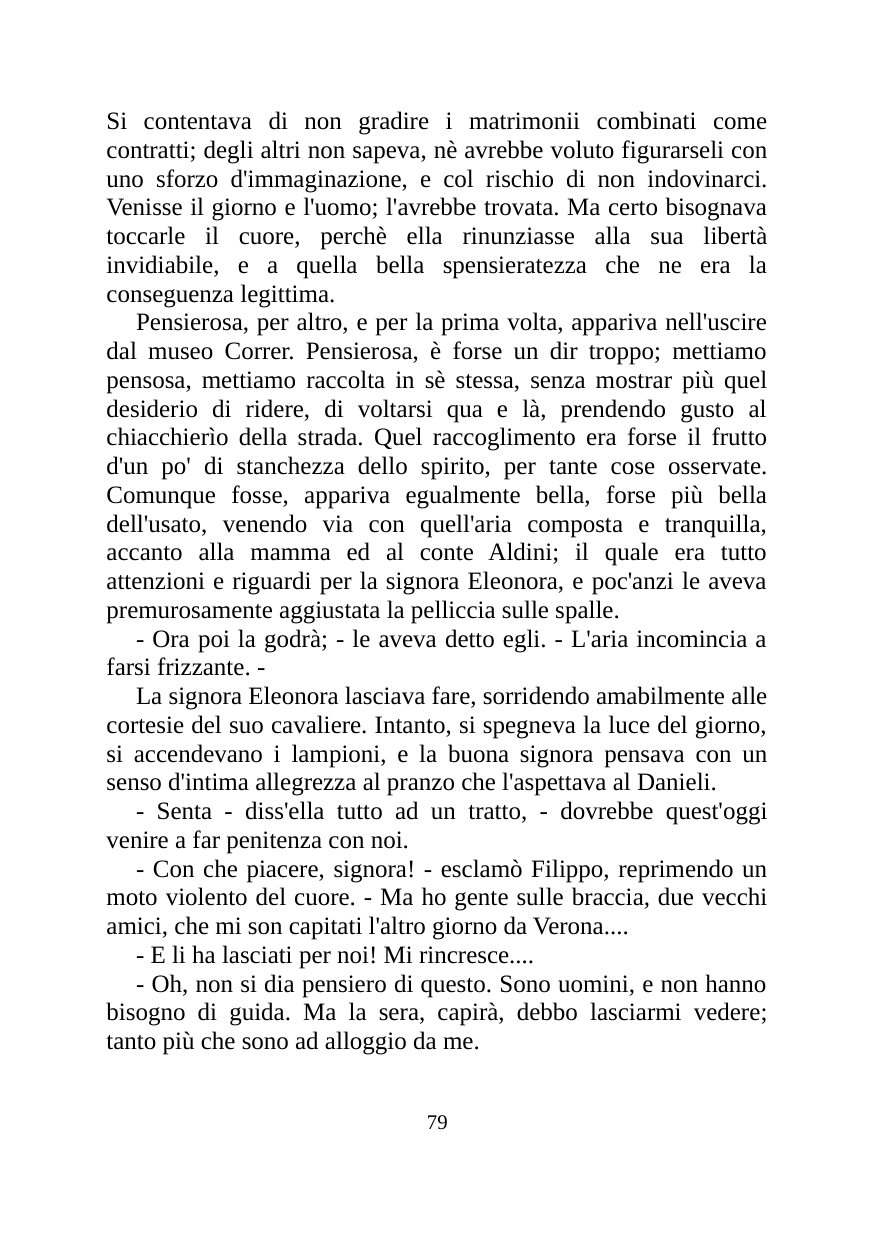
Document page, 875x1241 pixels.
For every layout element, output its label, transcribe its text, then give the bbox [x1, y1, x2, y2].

text Si contentava di non gradire i matrimonii combinati come contratti; degli altri non sapeva, nè avrebbe voluto figurarseli con uno sforzo d'immaginazione, e col rischio di non indovinarci. Venisse il giorno e l'uomo; l'avrebbe trovata. Ma certo bisognava toccarle il cuore, perchè ella rinunziasse alla sua libertà invidiabile, e a quella bella spensieratezza che ne era la conseguenza legittima. [106, 106, 768, 307]
text - E li ha lasciati per noi! Mi rincresce.... [106, 940, 768, 969]
text - Senta - diss'ella tutto ad un tratto, - dovrebbe quest'oggi venire a far penitenza con noi. [106, 796, 768, 854]
text Pensierosa, per altro, e per la prima volta, appariva nell'uscire dal museo Correr. Pensierosa, è forse un dir troppo; mettiamo pensosa, mettiamo raccolta in sè stessa, senza mostrar più quel desiderio di ridere, di voltarsi qua e là, prendendo gusto al chiacchierìo della strada. Quel raccoglimento era forse il frutto d'un po' di stanchezza dello spirito, per tante cose osservate. Comunque fosse, appariva egualmente bella, forse più bella dell'usato, venendo via con quell'aria composta e tranquilla, accanto alla mamma ed al conte Aldini; il quale era tutto attenzioni e riguardi per la signora Eleonora, e poc'anzi le aveva premurosamente aggiustata la pelliccia sulle spalle. [106, 307, 768, 624]
text - Con che piacere, signora! - esclamò Filippo, reprimendo un moto violento del cuore. - Ma ho gente sulle braccia, due vecchi amici, che mi son capitati l'altro giorno da Verona.... [106, 854, 768, 940]
text La signora Eleonora lasciava fare, sorridendo amabilmente alle cortesie del suo cavaliere. Intanto, si spegneva la luce del giorno, si accendevano i lampioni, e la buona signora pensava con un senso d'intima allegrezza al pranzo che l'aspettava al Danieli. [106, 681, 768, 796]
text - Oh, non si dia pensiero di questo. Sono uomini, e non hanno bisogno di guida. Ma la sera, capirà, debbo lasciarmi vedere; tanto più che sono ad alloggio da me. [106, 969, 768, 1055]
text - Ora poi la godrà; - le aveva detto egli. - L'aria incomincia a farsi frizzante. - [106, 624, 768, 681]
